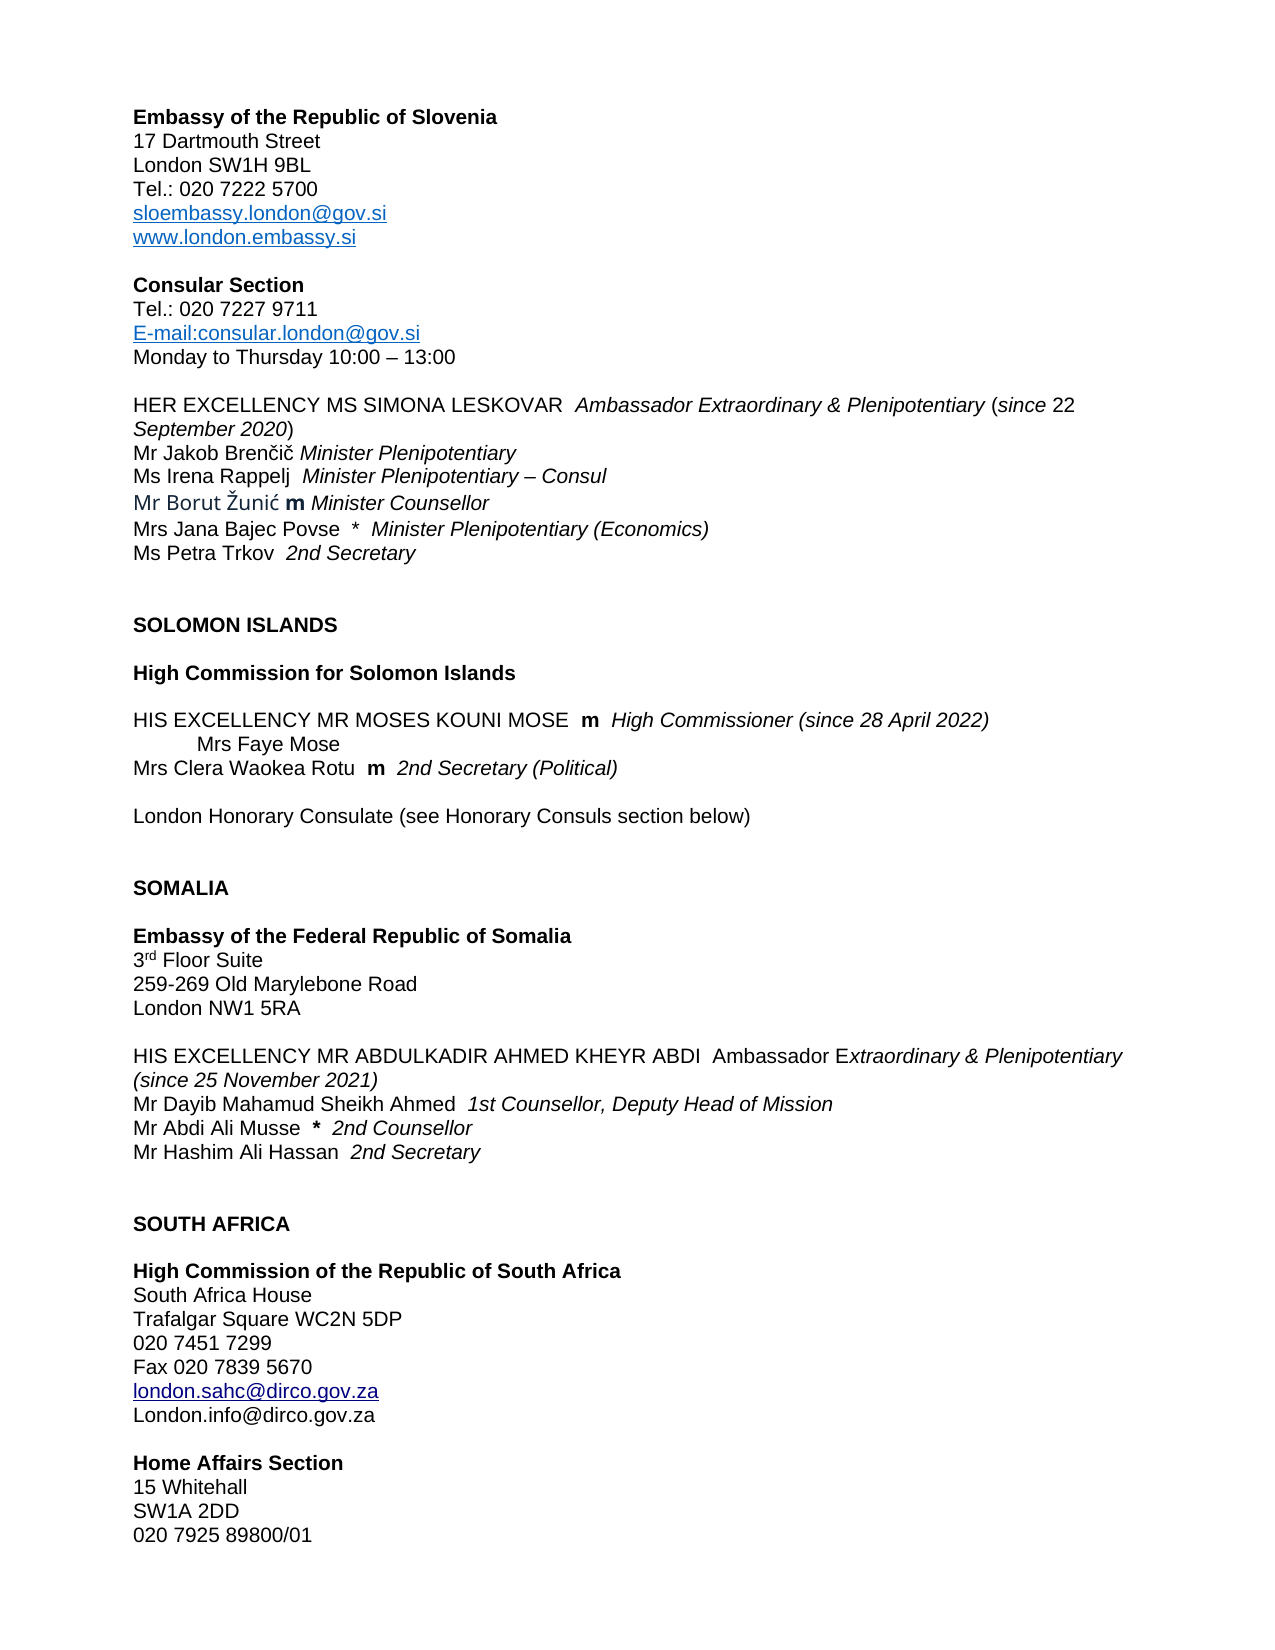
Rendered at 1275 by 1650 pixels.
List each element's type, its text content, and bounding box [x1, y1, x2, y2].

text London Honorary Consulate (see Honorary Consuls section below) [133, 804, 1181, 828]
text Embassy of the Federal Republic of Somalia [133, 924, 1181, 948]
text SOMALIA [133, 876, 1181, 900]
text Mrs Jana Bajec Povse * Minister Plenipotentiary (Economics) [133, 517, 1181, 541]
text Mr Borut Žunić m Minister Counsellor [133, 488, 1181, 517]
text Monday to Thursday 10:00 – 13:00 [133, 344, 1181, 368]
text 15 Whitehall [133, 1475, 1181, 1499]
text E-mail:consular.london@gov.si [133, 321, 1181, 344]
text Consular Section [133, 273, 1181, 297]
text Mr Hashim Ali Hassan 2nd Secretary [133, 1139, 1181, 1163]
text Mr Abdi Ali Musse * 2nd Counsellor [133, 1116, 1181, 1139]
text www.london.embassy.si [133, 225, 1181, 249]
text 259-269 Old Marylebone Road [133, 972, 1181, 996]
text 020 7451 7299 [133, 1331, 1181, 1355]
text 020 7925 89800/01 [133, 1523, 1181, 1547]
text Embassy of the Republic of Slovenia [133, 105, 1181, 129]
text Tel.: 020 7227 9711 [133, 297, 1181, 321]
text Mr Jakob Brenčič Minister Plenipotentiary [133, 440, 1181, 464]
text High Commission of the Republic of South Africa [133, 1259, 1181, 1283]
text SW1A 2DD [133, 1499, 1181, 1523]
text london.sahc@dirco.gov.za [133, 1379, 1181, 1403]
text Tel.: 020 7222 5700 [133, 177, 1181, 201]
text London SW1H 9BL [133, 153, 1181, 177]
text HIS EXCELLENCY MR MOSES KOUNI MOSE m High Commissioner (since 28 April 2022) [133, 708, 1181, 732]
text Ms Irena Rappelj Minister Plenipotentiary – Consul [133, 464, 1181, 488]
text Fax 020 7839 5670 [133, 1355, 1181, 1379]
text Home Affairs Section [133, 1451, 1181, 1475]
text HIS EXCELLENCY MR ABDULKADIR AHMED KHEYR ABDI Ambassador Extraordinary & Plenipotentiary (since 25 November 2021) [133, 1044, 1181, 1092]
text Mrs Faye Mose [133, 732, 1181, 756]
text HER EXCELLENCY MS SIMONA LESKOVAR Ambassador Extraordinary & Plenipotentiary (since 22 September 2020) [133, 392, 1181, 440]
text 3rd Floor Suite [133, 948, 1181, 972]
text High Commission for Solomon Islands [133, 660, 1181, 684]
text 17 Dartmouth Street [133, 129, 1181, 153]
text Ms Petra Trkov 2nd Secretary [133, 541, 1181, 564]
text sloembassy.london@gov.si [133, 201, 1181, 225]
text London.info@dirco.gov.za [133, 1403, 1181, 1427]
text Mr Dayib Mahamud Sheikh Ahmed 1st Counsellor, Deputy Head of Mission [133, 1092, 1181, 1116]
text South Africa House [133, 1283, 1181, 1307]
text Trafalgar Square WC2N 5DP [133, 1307, 1181, 1331]
text London NW1 5RA [133, 996, 1181, 1020]
text SOLOMON ISLANDS [133, 612, 1181, 636]
text SOUTH AFRICA [133, 1211, 1181, 1235]
text Mrs Clera Waokea Rotu m 2nd Secretary (Political) [133, 756, 1181, 780]
